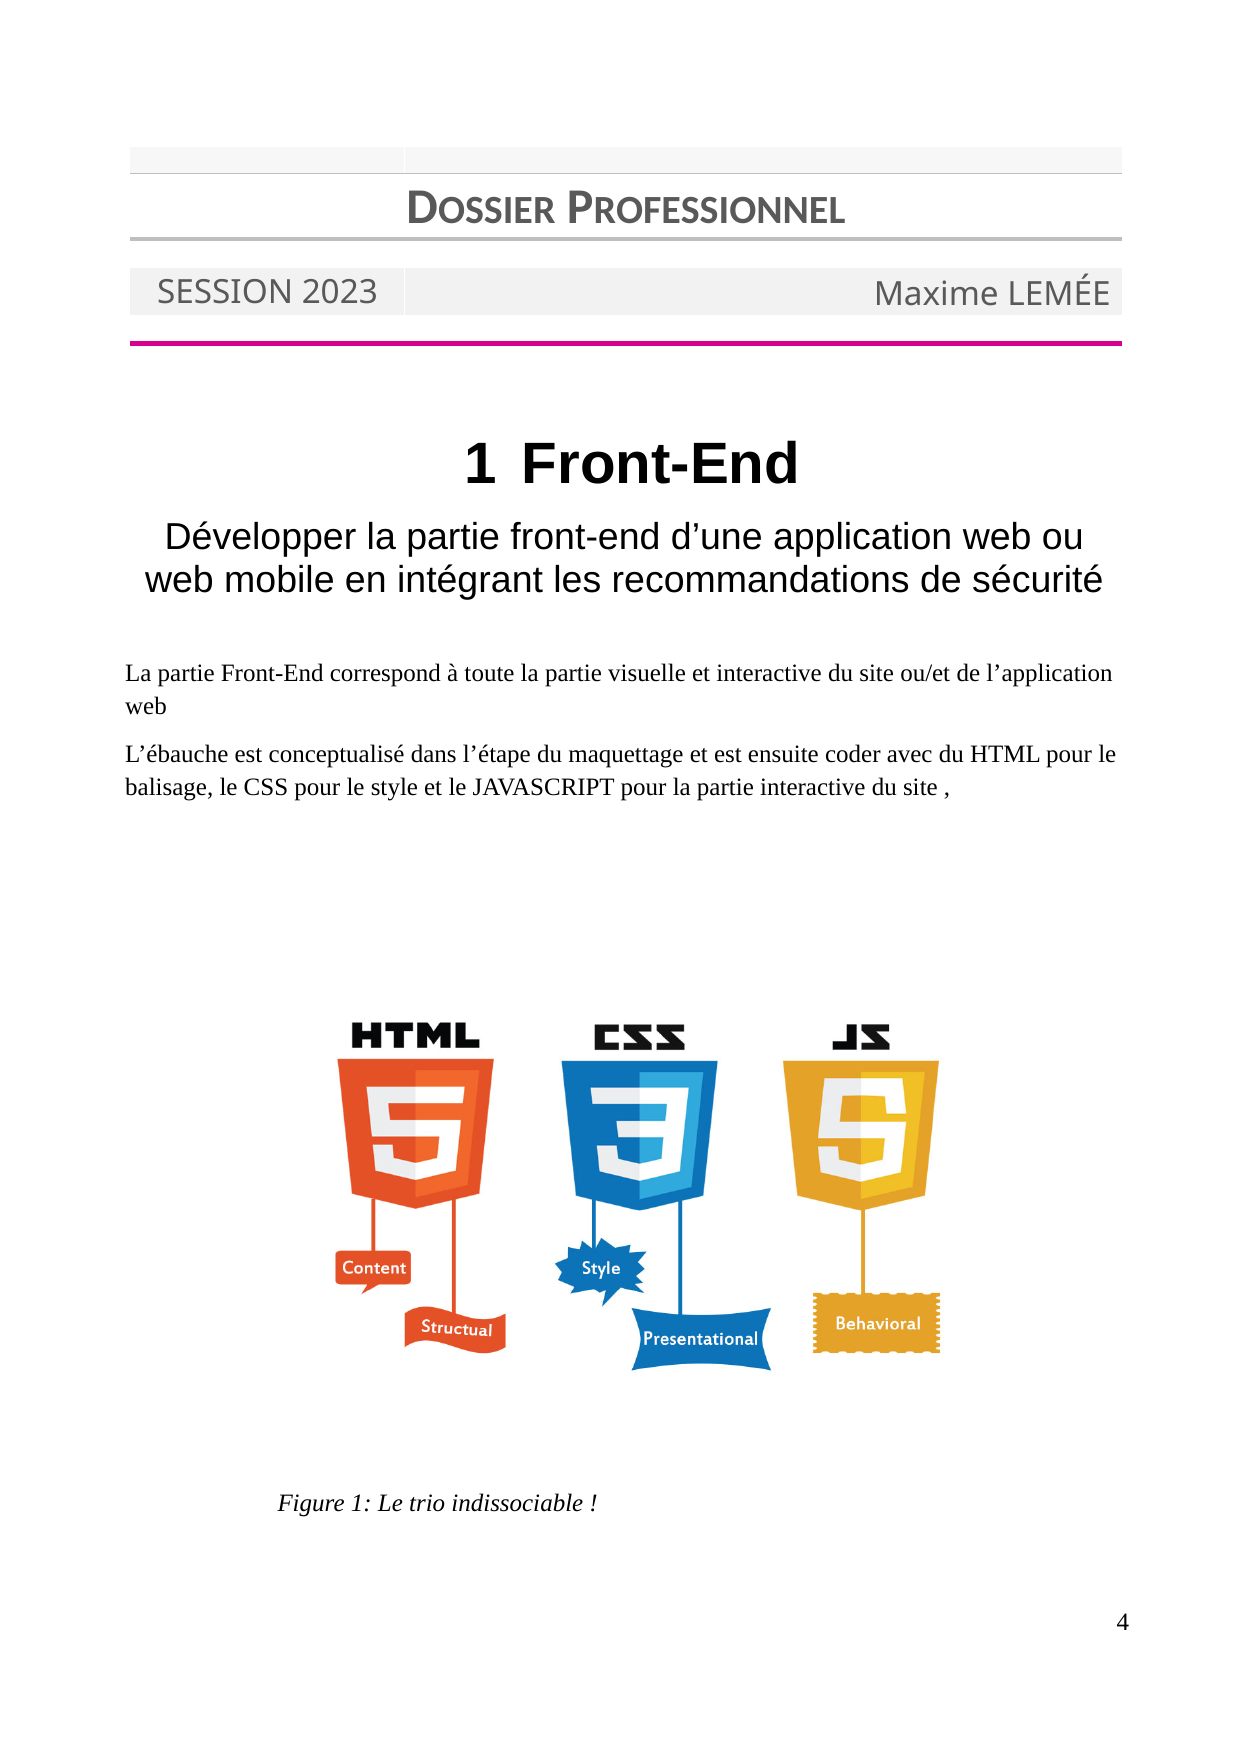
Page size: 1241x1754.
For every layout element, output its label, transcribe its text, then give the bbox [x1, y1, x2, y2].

text L’ébauche est conceptualisé dans l’étape du maquettage et est ensuite coder avec du HTML pour le balisage, le CSS pour le style et le JAVASCRIPT pour la partie interactive du site , [125, 739, 1123, 801]
text Figure 1: Le trio indissociable ! [277, 1488, 971, 1517]
text La partie Front-End correspond à toute la partie visuelle et interactive du site ou/et de l’application web [125, 658, 1123, 720]
subtitle Front-End [125, 428, 1123, 495]
picture [277, 893, 971, 1488]
subtitle Développer la partie front-end d’une application web ou web mobile en intégrant les recommandations de sécurité [125, 514, 1123, 600]
